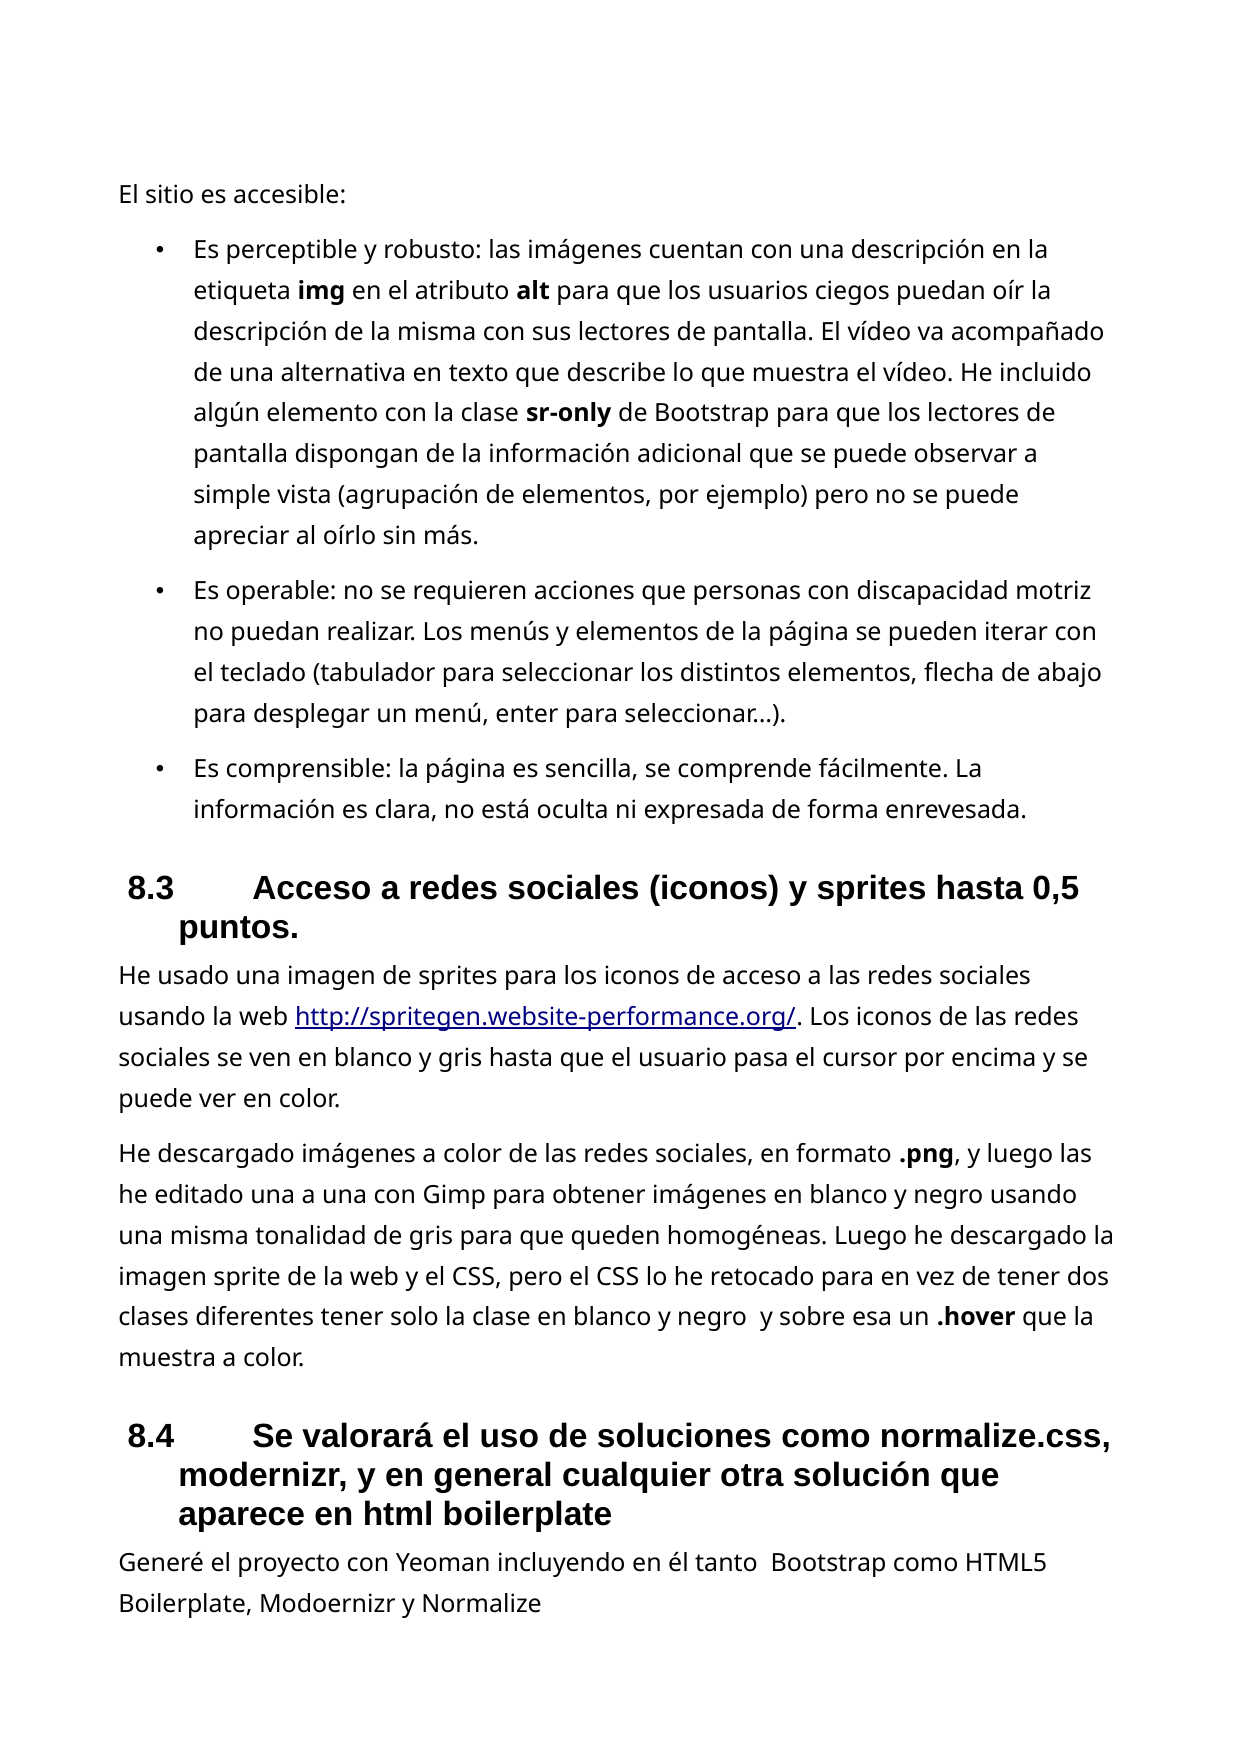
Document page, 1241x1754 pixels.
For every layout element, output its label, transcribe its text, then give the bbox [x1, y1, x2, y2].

subtitle Se valorará el uso de soluciones como normalize.css, modernizr, y en general cualquier otra solución que aparece en html boilerplate [118, 1416, 1122, 1532]
subtitle Acceso a redes sociales (iconos) y sprites hasta 0,5 puntos. [118, 868, 1122, 945]
text El sitio es accesible: [118, 176, 1122, 210]
text He usado una imagen de sprites para los iconos de acceso a las redes sociales usando la web http://spritegen.website-performance.org/. Los iconos de las redes sociales se ven en blanco y gris hasta que el usuario pasa el cursor por encima y se puede ver en color. [118, 958, 1122, 1114]
text Generé el proyecto con Yeoman incluyendo en él tanto Bootstrap como HTML5 Boilerplate, Modoernizr y Normalize [118, 1544, 1122, 1619]
list Es comprensible: la página es sencilla, se comprende fácilmente. La información es clara, no está oculta ni expresada de forma enrevesada. [156, 751, 1122, 826]
text He descargado imágenes a color de las redes sociales, en formato .png, y luego las he editado una a una con Gimp para obtener imágenes en blanco y negro usando una misma tonalidad de gris para que queden homogéneas. Luego he descargado la imagen sprite de la web y el CSS, pero el CSS lo he retocado para en vez de tener dos clases diferentes tener solo la clase en blanco y negro y sobre esa un .hover que la muestra a color. [118, 1136, 1122, 1374]
list Es operable: no se requieren acciones que personas con discapacidad motriz no puedan realizar. Los menús y elementos de la página se pueden iterar con el teclado (tabulador para seleccionar los distintos elementos, flecha de abajo para desplegar un menú, enter para seleccionar…). [156, 573, 1122, 729]
list Es perceptible y robusto: las imágenes cuentan con una descripción en la etiqueta img en el atributo alt para que los usuarios ciegos puedan oír la descripción de la misma con sus lectores de pantalla. El vídeo va acompañado de una alternativa en texto que describe lo que muestra el vídeo. He incluido algún elemento con la clase sr-only de Bootstrap para que los lectores de pantalla dispongan de la información adicional que se puede observar a simple vista (agrupación de elementos, por ejemplo) pero no se puede apreciar al oírlo sin más. [156, 232, 1122, 552]
